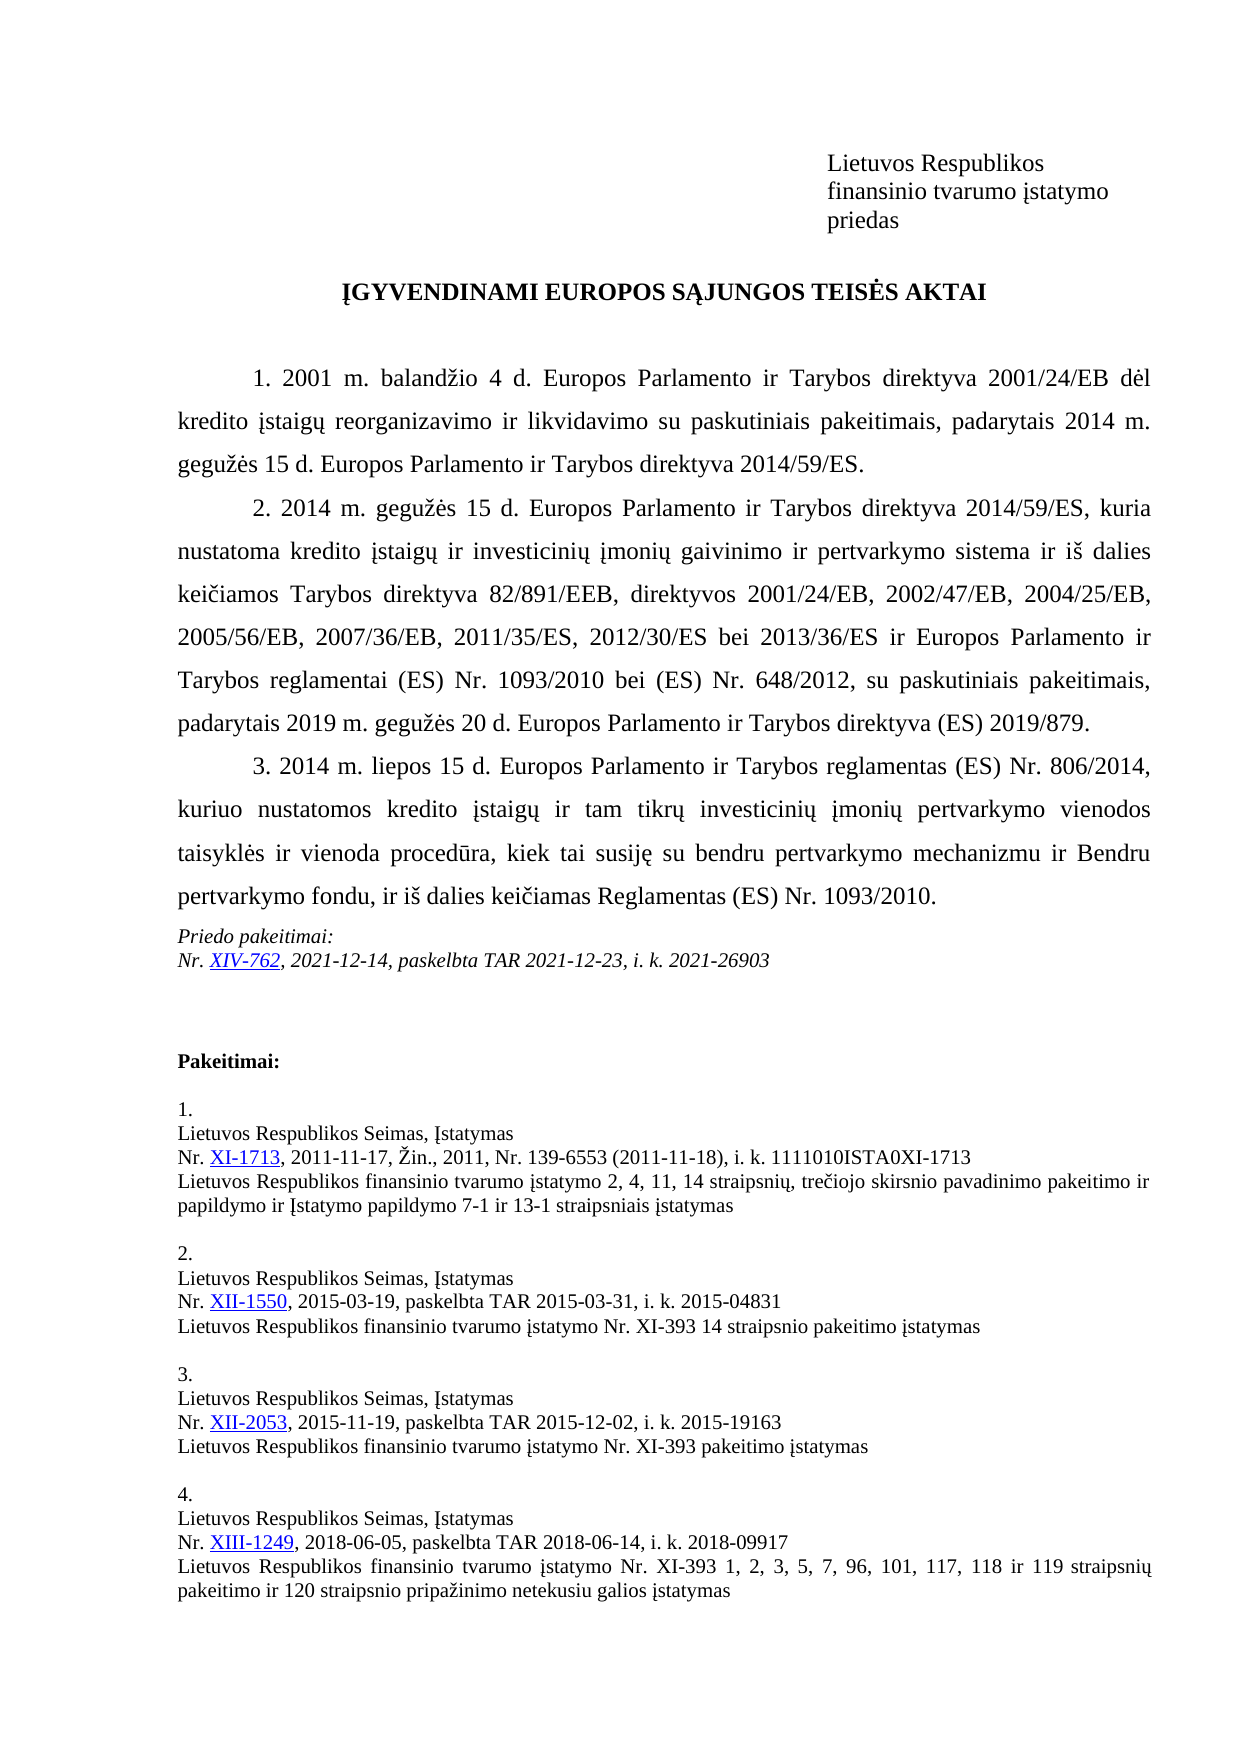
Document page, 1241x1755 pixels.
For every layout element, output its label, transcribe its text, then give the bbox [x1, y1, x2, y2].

text Lietuvos Respublikos Seimas, Įstatymas [177, 1506, 1152, 1530]
text 4. [177, 1482, 1152, 1506]
text 2. 2014 m. gegužės 15 d. Europos Parlamento ir Tarybos direktyva 2014/59/ES, kuria nustatoma kredito įstaigų ir investicinių įmonių gaivinimo ir pertvarkymo sistema ir iš dalies keičiamos Tarybos direktyva 82/891/EEB, direktyvos 2001/24/EB, 2002/47/EB, 2004/25/EB, 2005/56/EB, 2007/36/EB, 2011/35/ES, 2012/30/ES bei 2013/36/ES ir Europos Parlamento ir Tarybos reglamentai (ES) Nr. 1093/2010 bei (ES) Nr. 648/2012, su paskutiniais pakeitimais, padarytais 2019 m. gegužės 20 d. Europos Parlamento ir Tarybos direktyva (ES) 2019/879. [177, 493, 1152, 737]
text priedas [177, 205, 1152, 234]
text Priedo pakeitimai: [177, 924, 1152, 948]
text Lietuvos Respublikos finansinio tvarumo įstatymo Nr. XI-393 pakeitimo įstatymas [177, 1434, 1152, 1458]
text Nr. XII-2053, 2015-11-19, paskelbta TAR 2015-12-02, i. k. 2015-19163 [177, 1410, 1152, 1434]
text finansinio tvarumo įstatymo [177, 176, 1152, 205]
text Lietuvos Respublikos finansinio tvarumo įstatymo Nr. XI-393 14 straipsnio pakeitimo įstatymas [177, 1313, 1152, 1338]
text Lietuvos Respublikos Seimas, Įstatymas [177, 1265, 1152, 1289]
text Lietuvos Respublikos Seimas, Įstatymas [177, 1386, 1152, 1410]
text ĮGYVENDINAMI EUROPOS SĄJUNGOS TEISĖS AKTAI [177, 277, 1152, 306]
text Lietuvos Respublikos finansinio tvarumo įstatymo Nr. XI-393 1, 2, 3, 5, 7, 96, 101, 117, 118 ir 119 straipsnių pakeitimo ir 120 straipsnio pripažinimo netekusiu galios įstatymas [177, 1554, 1152, 1602]
text Lietuvos Respublikos [177, 148, 1152, 176]
text Nr. XI-1713, 2011-11-17, Žin., 2011, Nr. 139-6553 (2011-11-18), i. k. 1111010ISTA0XI-1713 [177, 1145, 1152, 1169]
text 3. 2014 m. liepos 15 d. Europos Parlamento ir Tarybos reglamentas (ES) Nr. 806/2014, kuriuo nustatomos kredito įstaigų ir tam tikrų investicinių įmonių pertvarkymo vienodos taisyklės ir vienoda procedūra, kiek tai susiję su bendru pertvarkymo mechanizmu ir Bendru pertvarkymo fondu, ir iš dalies keičiamas Reglamentas (ES) Nr. 1093/2010. [177, 751, 1152, 909]
text Nr. XIII-1249, 2018-06-05, paskelbta TAR 2018-06-14, i. k. 2018-09917 [177, 1530, 1152, 1554]
text Pakeitimai: [177, 1049, 1152, 1073]
text 1. [177, 1097, 1152, 1121]
text 3. [177, 1362, 1152, 1386]
text Lietuvos Respublikos Seimas, Įstatymas [177, 1121, 1152, 1145]
text Nr. XIV-762, 2021-12-14, paskelbta TAR 2021-12-23, i. k. 2021-26903 [177, 948, 1152, 972]
text Lietuvos Respublikos finansinio tvarumo įstatymo 2, 4, 11, 14 straipsnių, trečiojo skirsnio pavadinimo pakeitimo ir papildymo ir Įstatymo papildymo 7-1 ir 13-1 straipsniais įstatymas [177, 1169, 1152, 1217]
text 1. 2001 m. balandžio 4 d. Europos Parlamento ir Tarybos direktyva 2001/24/EB dėl kredito įstaigų reorganizavimo ir likvidavimo su paskutiniais pakeitimais, padarytais 2014 m. gegužės 15 d. Europos Parlamento ir Tarybos direktyva 2014/59/ES. [177, 363, 1152, 478]
text 2. [177, 1241, 1152, 1265]
text Nr. XII-1550, 2015-03-19, paskelbta TAR 2015-03-31, i. k. 2015-04831 [177, 1289, 1152, 1313]
